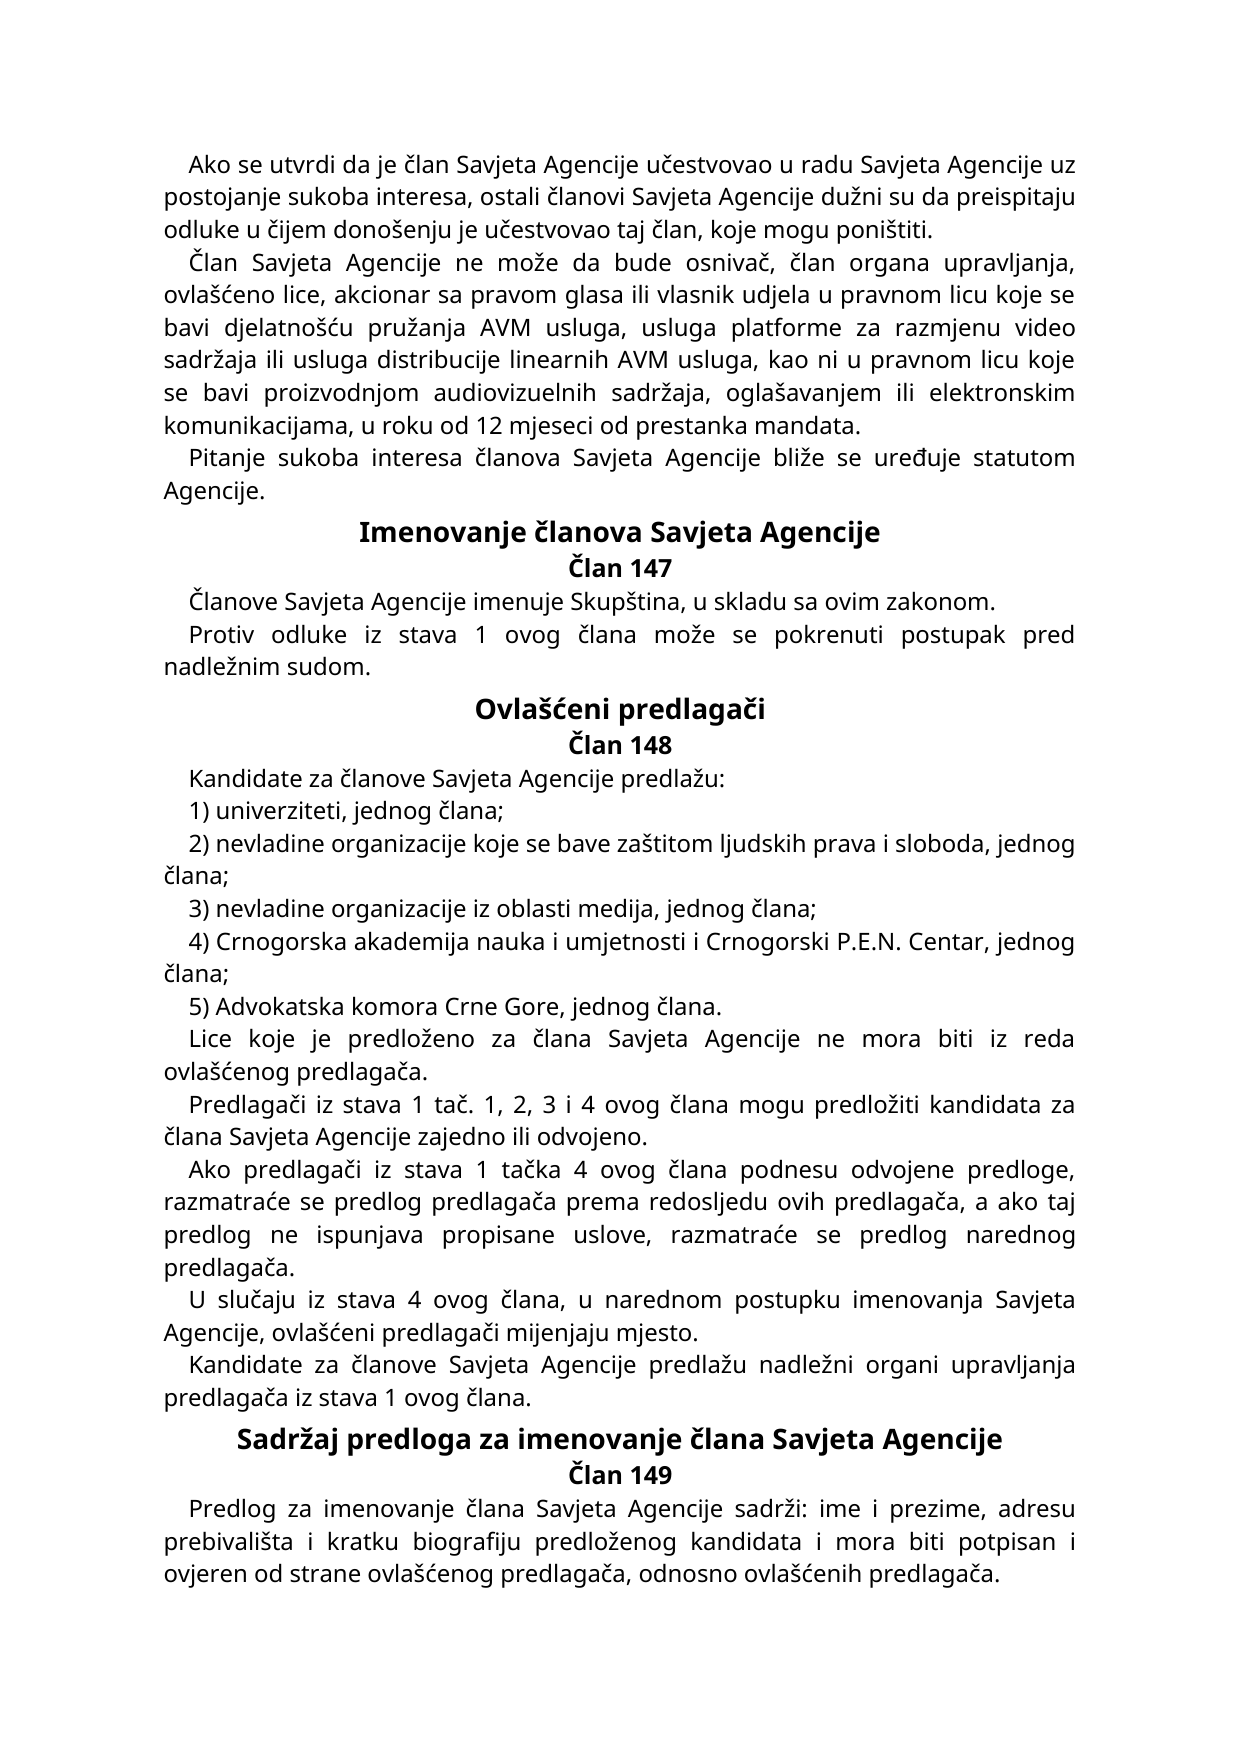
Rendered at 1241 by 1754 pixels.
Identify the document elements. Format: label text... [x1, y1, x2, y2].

text 3) nevladine organizacije iz oblasti medija, jednog člana; [163, 892, 1077, 924]
text 5) Advokatska komora Crne Gore, jednog člana. [163, 989, 1077, 1022]
text 2) nevladine organizacije koje se bave zaštitom ljudskih prava i sloboda, jednog člana; [163, 827, 1077, 892]
text 4) Crnogorska akademija nauka i umjetnosti i Crnogorski P.E.N. Centar, jednog člana; [163, 924, 1077, 989]
text Član 149 [148, 1458, 1093, 1492]
text Član 148 [148, 727, 1093, 761]
text Član Savjeta Agencije ne može da bude osnivač, član organa upravljanja, ovlašćeno lice, akcionar sa pravom glasa ili vlasnik udjela u pravnom licu koje se bavi djelatnošću pružanja AVM usluga, usluga platforme za razmjenu video sadržaja ili usluga distribucije linearnih AVM usluga, kao ni u pravnom licu koje se bavi proizvodnjom audiovizuelnih sadržaja, oglašavanjem ili elektronskim komunikacijama, u roku od 12 mjeseci od prestanka mandata. [163, 245, 1077, 441]
text Protiv odluke iz stava 1 ovog člana može se pokrenuti postupak pred nadležnim sudom. [163, 617, 1077, 683]
text Imenovanje članova Savjeta Agencije [148, 512, 1093, 551]
text Članove Savjeta Agencije imenuje Skupština, u skladu sa ovim zakonom. [163, 585, 1077, 617]
text Član 147 [148, 551, 1093, 585]
text Ako se utvrdi da je član Savjeta Agencije učestvovao u radu Savjeta Agencije uz postojanje sukoba interesa, ostali članovi Savjeta Agencije dužni su da preispitaju odluke u čijem donošenju je učestvovao taj član, koje mogu poništiti. [163, 148, 1077, 245]
text Predlog za imenovanje člana Savjeta Agencije sadrži: ime i prezime, adresu prebivališta i kratku biografiju predloženog kandidata i mora biti potpisan i ovjeren od strane ovlašćenog predlagača, odnosno ovlašćenih predlagača. [163, 1492, 1077, 1590]
text Predlagači iz stava 1 tač. 1, 2, 3 i 4 ovog člana mogu predložiti kandidata za člana Savjeta Agencije zajedno ili odvojeno. [163, 1087, 1077, 1153]
text U slučaju iz stava 4 ovog člana, u narednom postupku imenovanja Savjeta Agencije, ovlašćeni predlagači mijenjaju mjesto. [163, 1283, 1077, 1348]
text Kandidate za članove Savjeta Agencije predlažu: [163, 761, 1077, 794]
text Pitanje sukoba interesa članova Savjeta Agencije bliže se uređuje statutom Agencije. [163, 441, 1077, 506]
text Ako predlagači iz stava 1 tačka 4 ovog člana podnesu odvojene predloge, razmatraće se predlog predlagača prema redosljedu ovih predlagača, a ako taj predlog ne ispunjava propisane uslove, razmatraće se predlog narednog predlagača. [163, 1153, 1077, 1283]
text Ovlašćeni predlagači [148, 689, 1093, 727]
text Lice koje je predloženo za člana Savjeta Agencije ne mora biti iz reda ovlašćenog predlagača. [163, 1022, 1077, 1087]
text Sadržaj predloga za imenovanje člana Savjeta Agencije [148, 1420, 1093, 1458]
text 1) univerziteti, jednog člana; [163, 794, 1077, 827]
text Kandidate za članove Savjeta Agencije predlažu nadležni organi upravljanja predlagača iz stava 1 ovog člana. [163, 1348, 1077, 1413]
